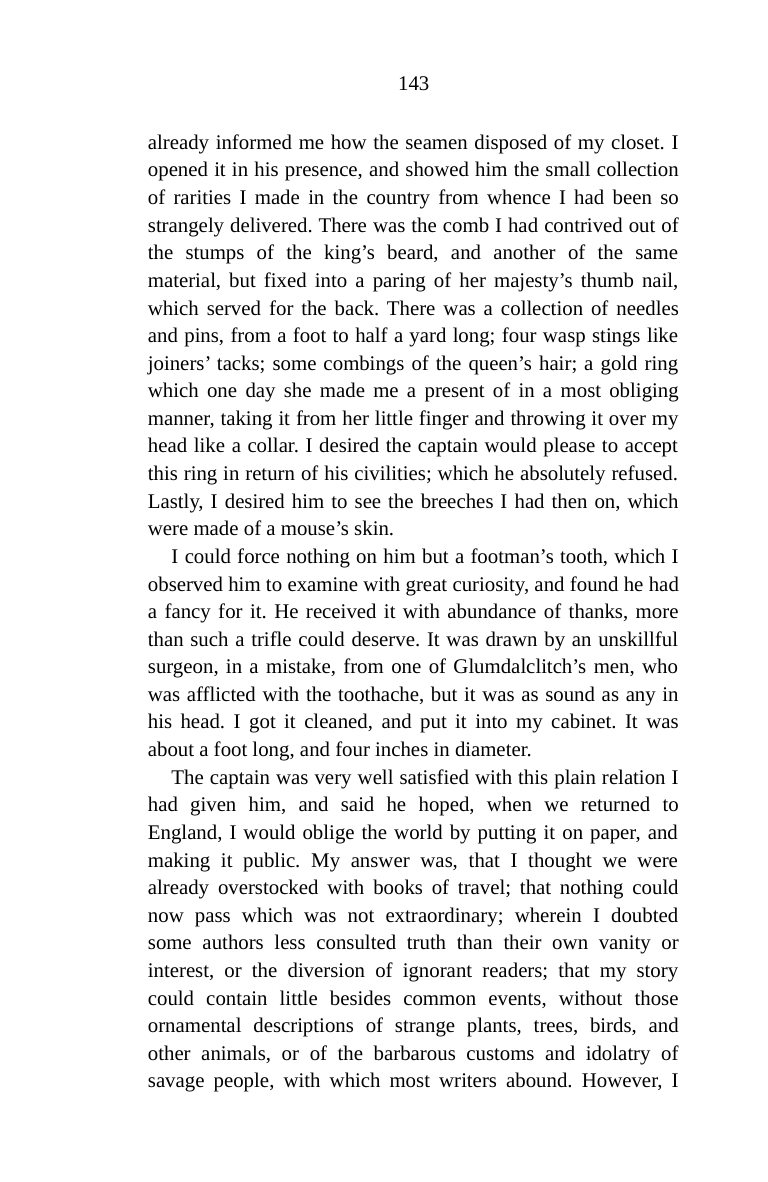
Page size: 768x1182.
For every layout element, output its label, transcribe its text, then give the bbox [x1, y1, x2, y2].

text already informed me how the seamen disposed of my closet. I opened it in his presence, and showed him the small collection of rarities I made in the country from whence I had been so strangely delivered. There was the comb I had contrived out of the stumps of the king’s beard, and another of the same material, but fixed into a paring of her majesty’s thumb nail, which served for the back. There was a collection of needles and pins, from a foot to half a yard long; four wasp stings like joiners’ tacks; some combings of the queen’s hair; a gold ring which one day she made me a present of in a most obliging manner, taking it from her little finger and throwing it over my head like a collar. I desired the captain would please to accept this ring in return of his civilities; which he absolutely refused. Lastly, I desired him to see the breeches I had then on, which were made of a mouse’s skin. [148, 130, 679, 540]
text I could force nothing on him but a footman’s tooth, which I observed him to examine with great curiosity, and found he had a fancy for it. He received it with abundance of thanks, more than such a trifle could deserve. It was drawn by an unskillful surgeon, in a mistake, from one of Glumdalclitch’s men, who was afflicted with the toothache, but it was as sound as any in his head. I got it cleaned, and put it into my cabinet. It was about a foot long, and four inches in diameter. [148, 544, 679, 761]
text The captain was very well satisfied with this plain relation I had given him, and said he hoped, when we returned to England, I would oblige the world by putting it on paper, and making it public. My answer was, that I thought we were already overstocked with books of travel; that nothing could now pass which was not extraordinary; wherein I doubted some authors less consulted truth than their own vanity or interest, or the diversion of ignorant readers; that my story could contain little besides common events, without those ornamental descriptions of strange plants, trees, birds, and other animals, or of the barbarous customs and idolatry of savage people, with which most writers abound. However, I [148, 765, 679, 1092]
